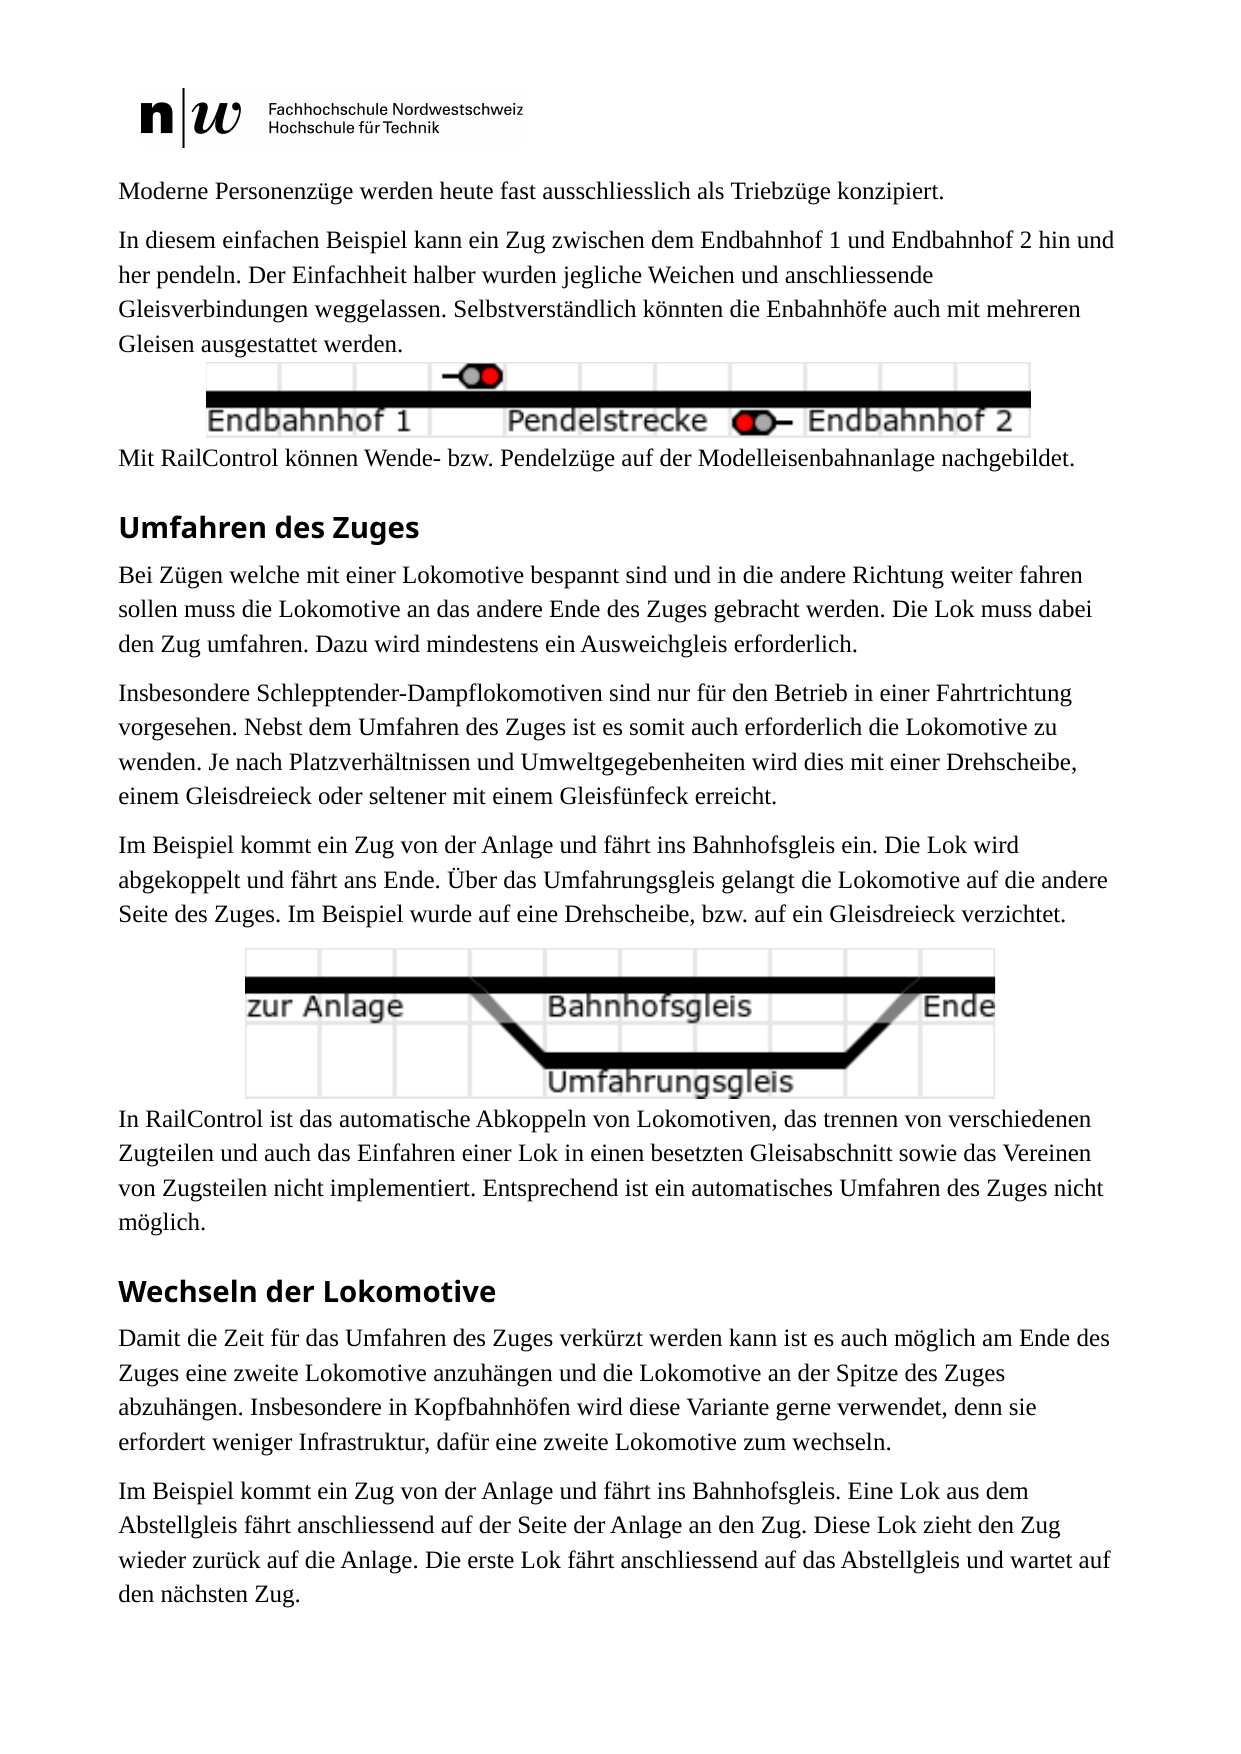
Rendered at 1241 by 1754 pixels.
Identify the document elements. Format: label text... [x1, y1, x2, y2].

subtitle Wechseln der Lokomotive [118, 1271, 1122, 1311]
text Im Beispiel kommt ein Zug von der Anlage und fährt ins Bahnhofsgleis. Eine Lok aus dem Abstellgleis fährt anschliessend auf der Seite der Anlage an den Zug. Diese Lok zieht den Zug wieder zurück auf die Anlage. Die erste Lok fährt anschliessend auf das Abstellgleis und wartet auf den nächsten Zug. [118, 1476, 1122, 1608]
text Bei Zügen welche mit einer Lokomotive bespannt sind und in die andere Richtung weiter fahren sollen muss die Lokomotive an das andere Ende des Zuges gebracht werden. Die Lok muss dabei den Zug umfahren. Dazu wird mindestens ein Ausweichgleis erforderlich. [118, 560, 1122, 657]
picture [141, 88, 523, 148]
text Mit RailControl können Wende- bzw. Pendelzüge auf der Modelleisenbahnanlage nachgebildet. [118, 438, 1122, 472]
text In RailControl ist das automatische Abkoppeln von Lokomotiven, das trennen von verschiedenen Zugteilen und auch das Einfahren einer Lok in einen besetzten Gleisabschnitt sowie das Vereinen von Zugsteilen nicht implementiert. Entsprechend ist ein automatisches Umfahren des Zuges nicht möglich. [118, 1099, 1122, 1236]
text Im Beispiel kommt ein Zug von der Anlage und fährt ins Bahnhofsgleis ein. Die Lok wird abgekoppelt und fährt ans Ende. Über das Umfahrungsgleis gelangt die Lokomotive auf die andere Seite des Zuges. Im Beispiel wurde auf eine Drehscheibe, bzw. auf ein Gleisdreieck verzichtet. [118, 830, 1122, 928]
text In diesem einfachen Beispiel kann ein Zug zwischen dem Endbahnhof 1 und Endbahnhof 2 hin und her pendeln. Der Einfachheit halber wurden jegliche Weichen und anschliessende Gleisverbindungen weggelassen. Selbstverständlich könnten die Enbahnhöfe auch mit mehreren Gleisen ausgestattet werden. [118, 225, 1122, 358]
text Moderne Personenzüge werden heute fast ausschliesslich als Triebzüge konzipiert. [118, 176, 1122, 205]
text Damit die Zeit für das Umfahren des Zuges verkürzt werden kann ist es auch möglich am Ende des Zuges eine zweite Lokomotive anzuhängen und die Lokomotive an der Spitze des Zuges abzuhängen. Insbesondere in Kopfbahnhöfen wird diese Variante gerne verwendet, denn sie erfordert weniger Infrastruktur, dafür eine zweite Lokomotive zum wechseln. [118, 1323, 1122, 1456]
subtitle Umfahren des Zuges [118, 507, 1122, 547]
picture [245, 948, 995, 1099]
picture [206, 362, 1031, 438]
text Insbesondere Schlepptender-Dampflokomotiven sind nur für den Betrieb in einer Fahrtrichtung vorgesehen. Nebst dem Umfahren des Zuges ist es somit auch erforderlich die Lokomotive zu wenden. Je nach Platzverhältnissen und Umweltgegebenheiten wird dies mit einer Drehscheibe, einem Gleisdreieck oder seltener mit einem Gleisfünfeck erreicht. [118, 678, 1122, 810]
